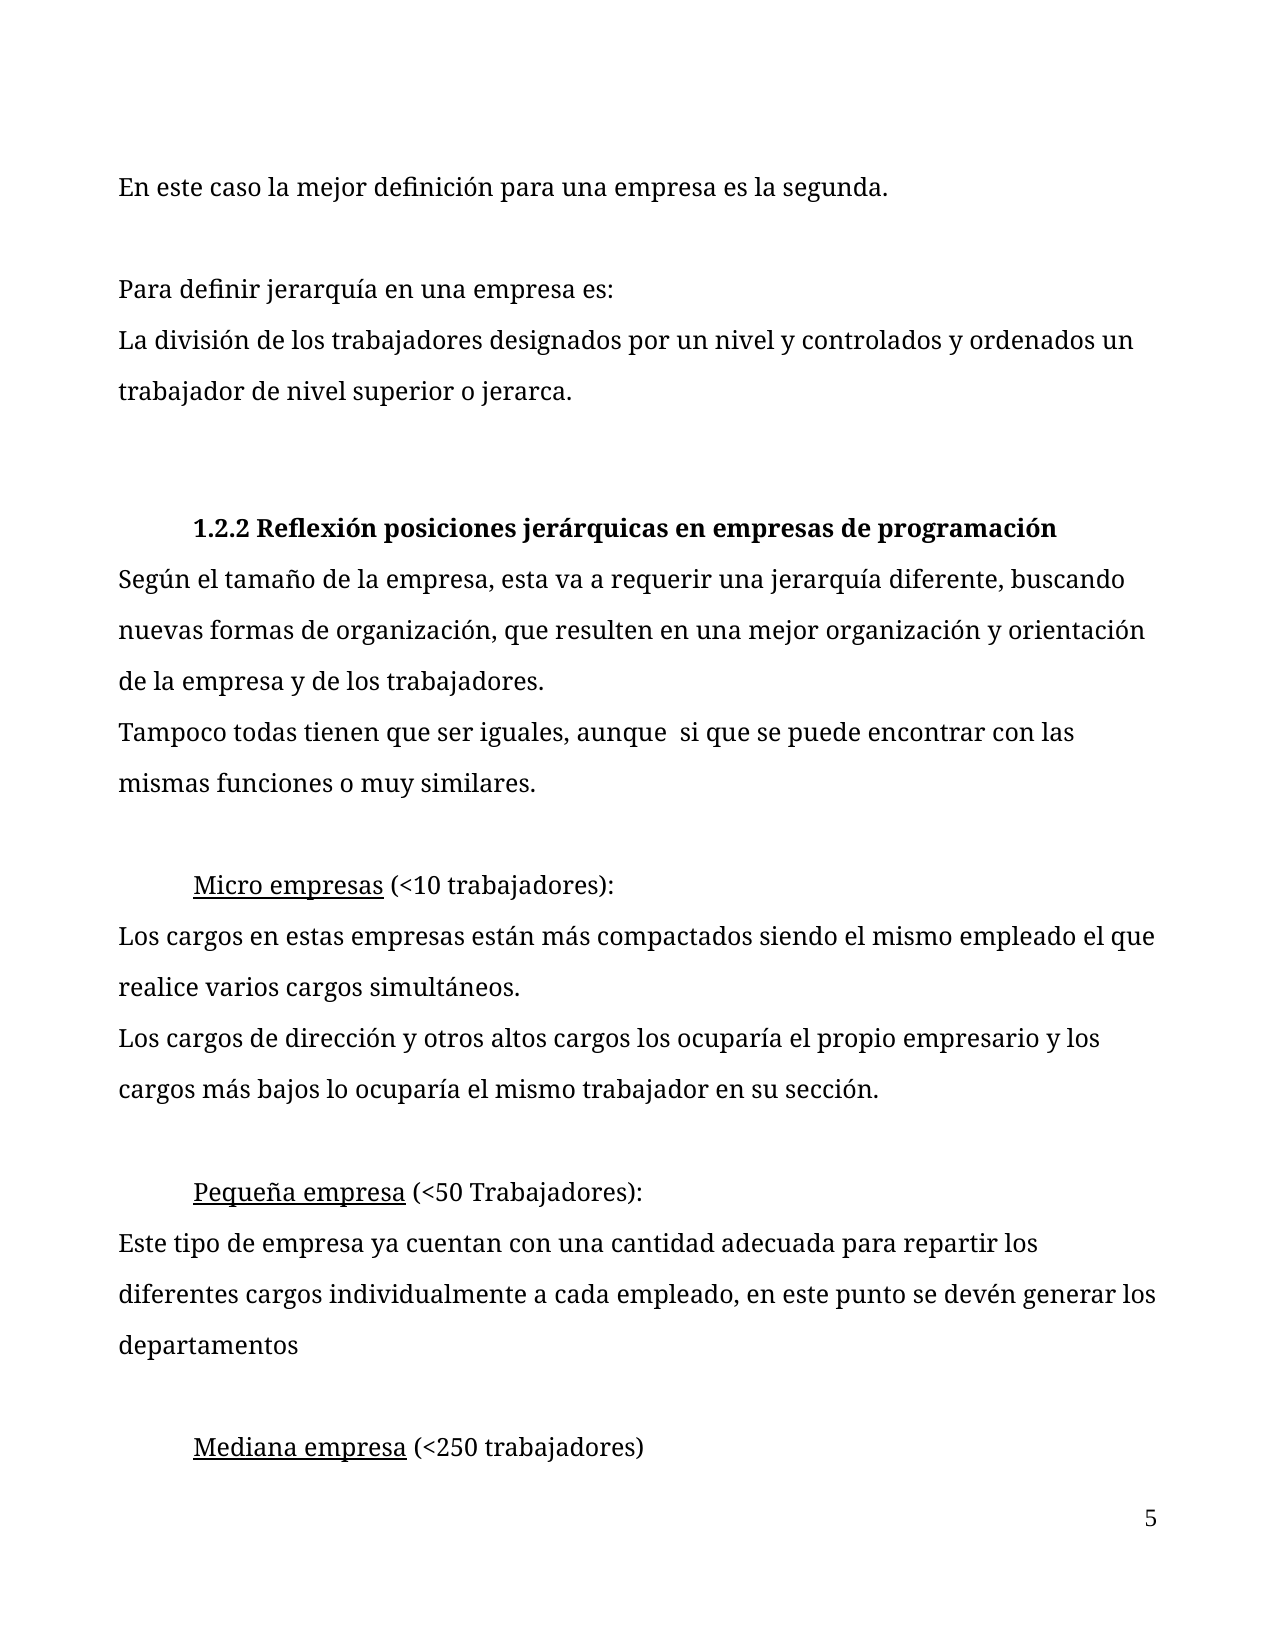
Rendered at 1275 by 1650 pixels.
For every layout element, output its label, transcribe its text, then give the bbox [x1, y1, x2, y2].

text Para definir jerarquía en una empresa es: [118, 271, 1157, 305]
text Pequeña empresa (<50 Trabajadores): [118, 1174, 1157, 1208]
text La división de los trabajadores designados por un nivel y controlados y ordenados un trabajador de nivel superior o jerarca. [118, 322, 1157, 407]
text Los cargos de dirección y otros altos cargos los ocuparía el propio empresario y los cargos más bajos lo ocuparía el mismo trabajador en su sección. [118, 1021, 1157, 1106]
text En este caso la mejor definición para una empresa es la segunda. [118, 169, 1157, 203]
text Los cargos en estas empresas están más compactados siendo el mismo empleado el que realice varios cargos simultáneos. [118, 919, 1157, 1004]
text Mediana empresa (<250 trabajadores) [118, 1429, 1157, 1463]
text Micro empresas (<10 trabajadores): [118, 868, 1157, 902]
text Tampoco todas tienen que ser iguales, aunque si que se puede encontrar con las mismas funciones o muy similares. [118, 715, 1157, 800]
text Este tipo de empresa ya cuentan con una cantidad adecuada para repartir los diferentes cargos individualmente a cada empleado, en este punto se devén generar los departamentos [118, 1225, 1157, 1361]
text 1.2.2 Reflexión posiciones jerárquicas en empresas de programación [118, 511, 1157, 545]
text Según el tamaño de la empresa, esta va a requerir una jerarquía diferente, buscando nuevas formas de organización, que resulten en una mejor organización y orientación de la empresa y de los trabajadores. [118, 562, 1157, 698]
